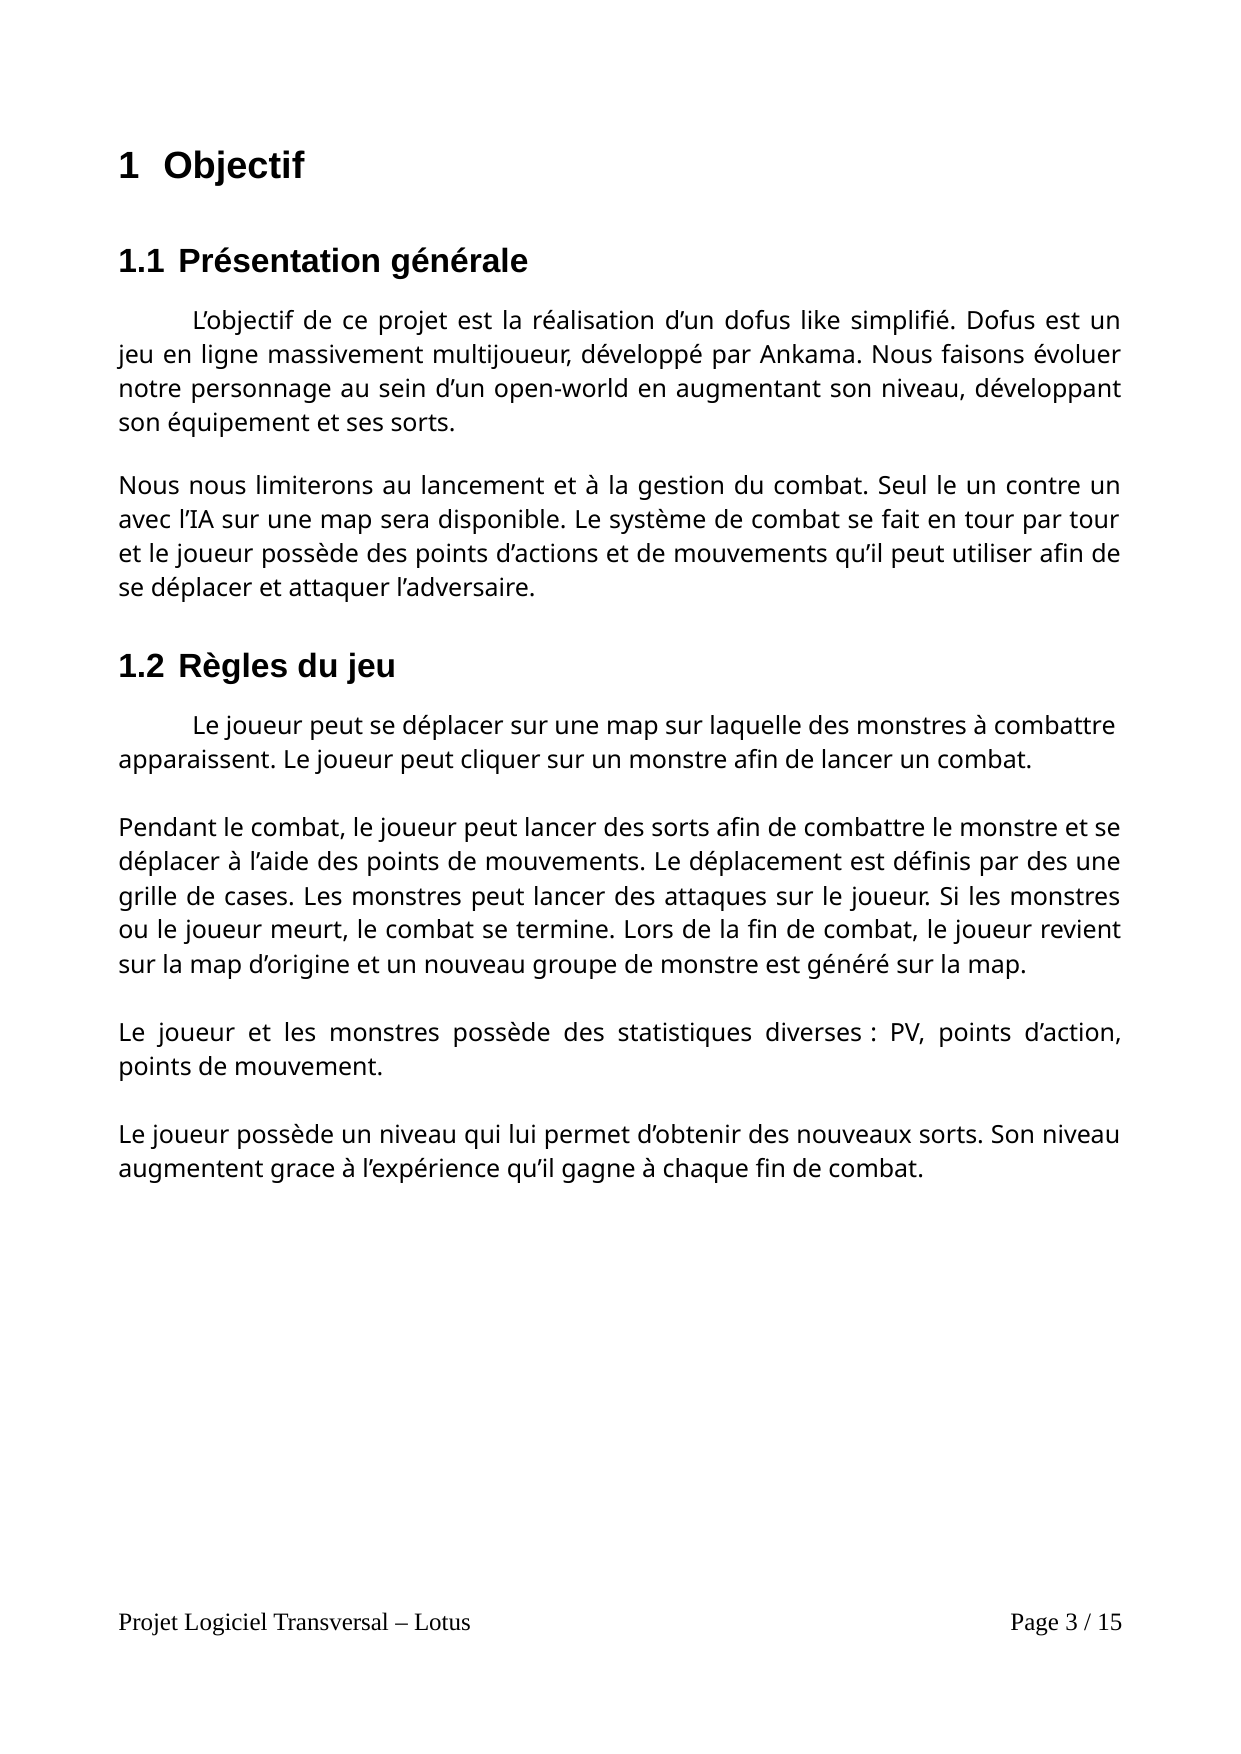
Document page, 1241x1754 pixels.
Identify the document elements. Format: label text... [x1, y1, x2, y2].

text L’objectif de ce projet est la réalisation d’un dofus like simplifié. Dofus est un jeu en ligne massivement multijoueur, développé par Ankama. Nous faisons évoluer notre personnage au sein d’un open-world en augmentant son niveau, développant son équipement et ses sorts. [118, 303, 1122, 439]
text Le joueur peut se déplacer sur une map sur laquelle des monstres à combattre apparaissent. Le joueur peut cliquer sur un monstre afin de lancer un combat. [118, 708, 1122, 776]
text Nous nous limiterons au lancement et à la gestion du combat. Seul le un contre un avec l’IA sur une map sera disponible. Le système de combat se fait en tour par tour et le joueur possède des points d’actions et de mouvements qu’il peut utiliser afin de se déplacer et attaquer l’adversaire. [118, 468, 1122, 604]
text Le joueur et les monstres possède des statistiques diverses : PV, points d’action, points de mouvement. [118, 1014, 1122, 1082]
subtitle Présentation générale [118, 241, 1122, 279]
subtitle Objectif [118, 143, 1122, 187]
text Pendant le combat, le joueur peut lancer des sorts afin de combattre le monstre et se déplacer à l’aide des points de mouvements. Le déplacement est définis par des une grille de cases. Les monstres peut lancer des attaques sur le joueur. Si les monstres ou le joueur meurt, le combat se termine. Lors de la fin de combat, le joueur revient sur la map d’origine et un nouveau groupe de monstre est généré sur la map. [118, 810, 1122, 980]
text Le joueur possède un niveau qui lui permet d’obtenir des nouveaux sorts. Son niveau augmentent grace à l’expérience qu’il gagne à chaque fin de combat. [118, 1117, 1122, 1185]
subtitle Règles du jeu [118, 646, 1122, 684]
